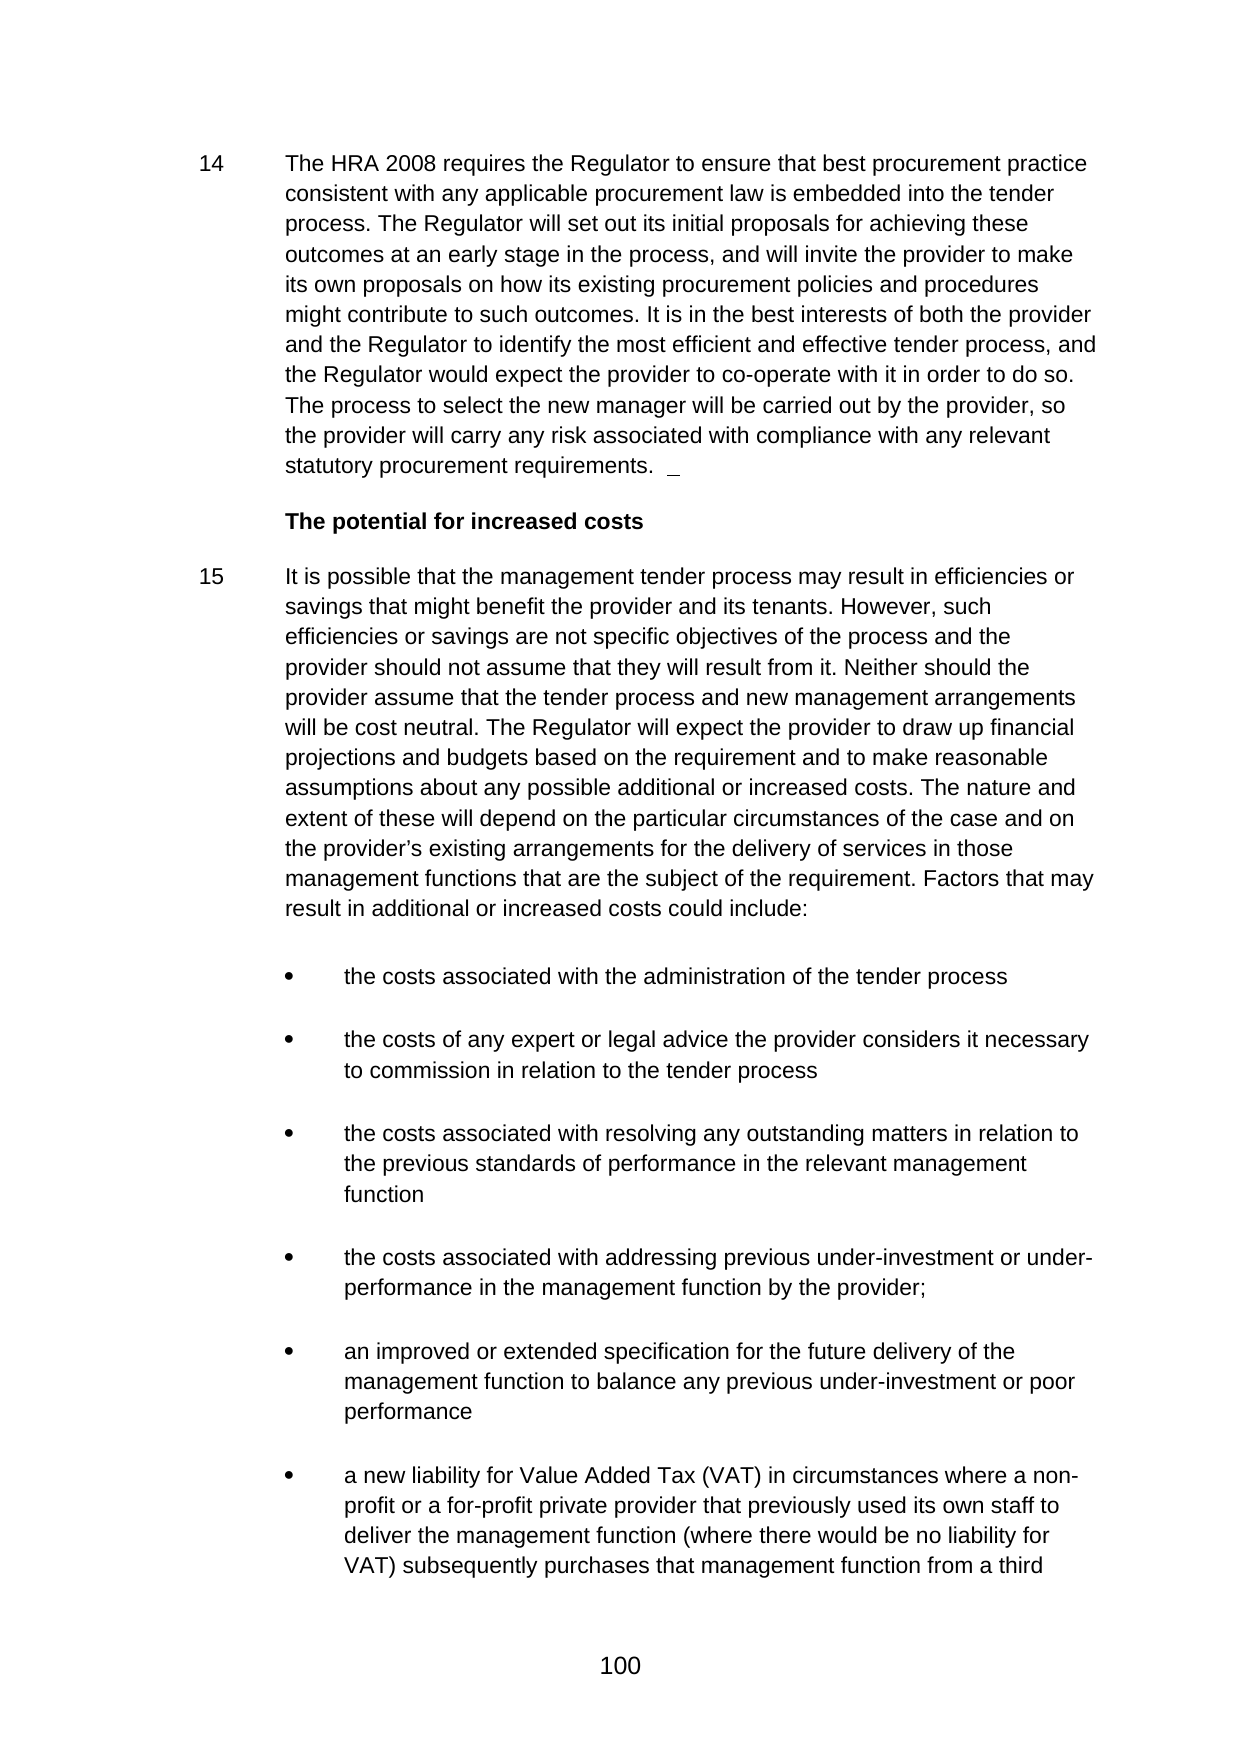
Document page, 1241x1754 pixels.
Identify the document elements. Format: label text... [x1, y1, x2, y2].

table_cell 15 [187, 563, 273, 1579]
table_cell The HRA 2008 requires the Regulator to ensure that best procurement practice consistent with any applicable procurement law is embedded into the tender process. The Regulator will set out its initial proposals for achieving these outcomes at an early stage in the process, and will invite the provider to make its own proposals on how its existing procurement policies and procedures might contribute to such outcomes. It is in the best interests of both the provider and the Regulator to identify the most efficient and effective tender process, and the Regulator would expect the provider to co-operate with it in order to do so. The process to select the new manager will be carried out by the provider, so the provider will carry any risk associated with compliance with any relevant statutory procurement requirements. [274, 150, 1111, 508]
table_cell 14 [187, 150, 273, 508]
table_cell The potential for increased costs [274, 508, 1111, 563]
table_cell [187, 508, 273, 563]
table_cell It is possible that the management tender process may result in efficiencies or savings that might benefit the provider and its tenants. However, such efficiencies or savings are not specific objectives of the process and the provider should not assume that they will result from it. Neither should the provider assume that the tender process and new management arrangements will be cost neutral. The Regulator will expect the provider to draw up financial projections and budgets based on the requirement and to make reasonable assumptions about any possible additional or increased costs. The nature and extent of these will depend on the particular circumstances of the case and on the provider’s existing arrangements for the delivery of services in those management functions that are the subject of the requirement. Factors that may result in additional or increased costs could include: the costs associated with the administration of the tender process the costs of any expert or legal advice the provider considers it necessary to commission in relation to the tender process the costs associated with resolving any outstanding matters in relation to the previous standards of performance in the relevant management function the costs associated with addressing previous under-investment or under-performance in the management function by the provider; an improved or extended specification for the future delivery of the management function to balance any previous under-investment or poor performance a new liability for Value Added Tax (VAT) in circumstances where a non-profit or a for-profit private provider that previously used its own staff to deliver the management function (where there would be no liability for VAT) subsequently purchases that management function from a third [274, 563, 1111, 1579]
